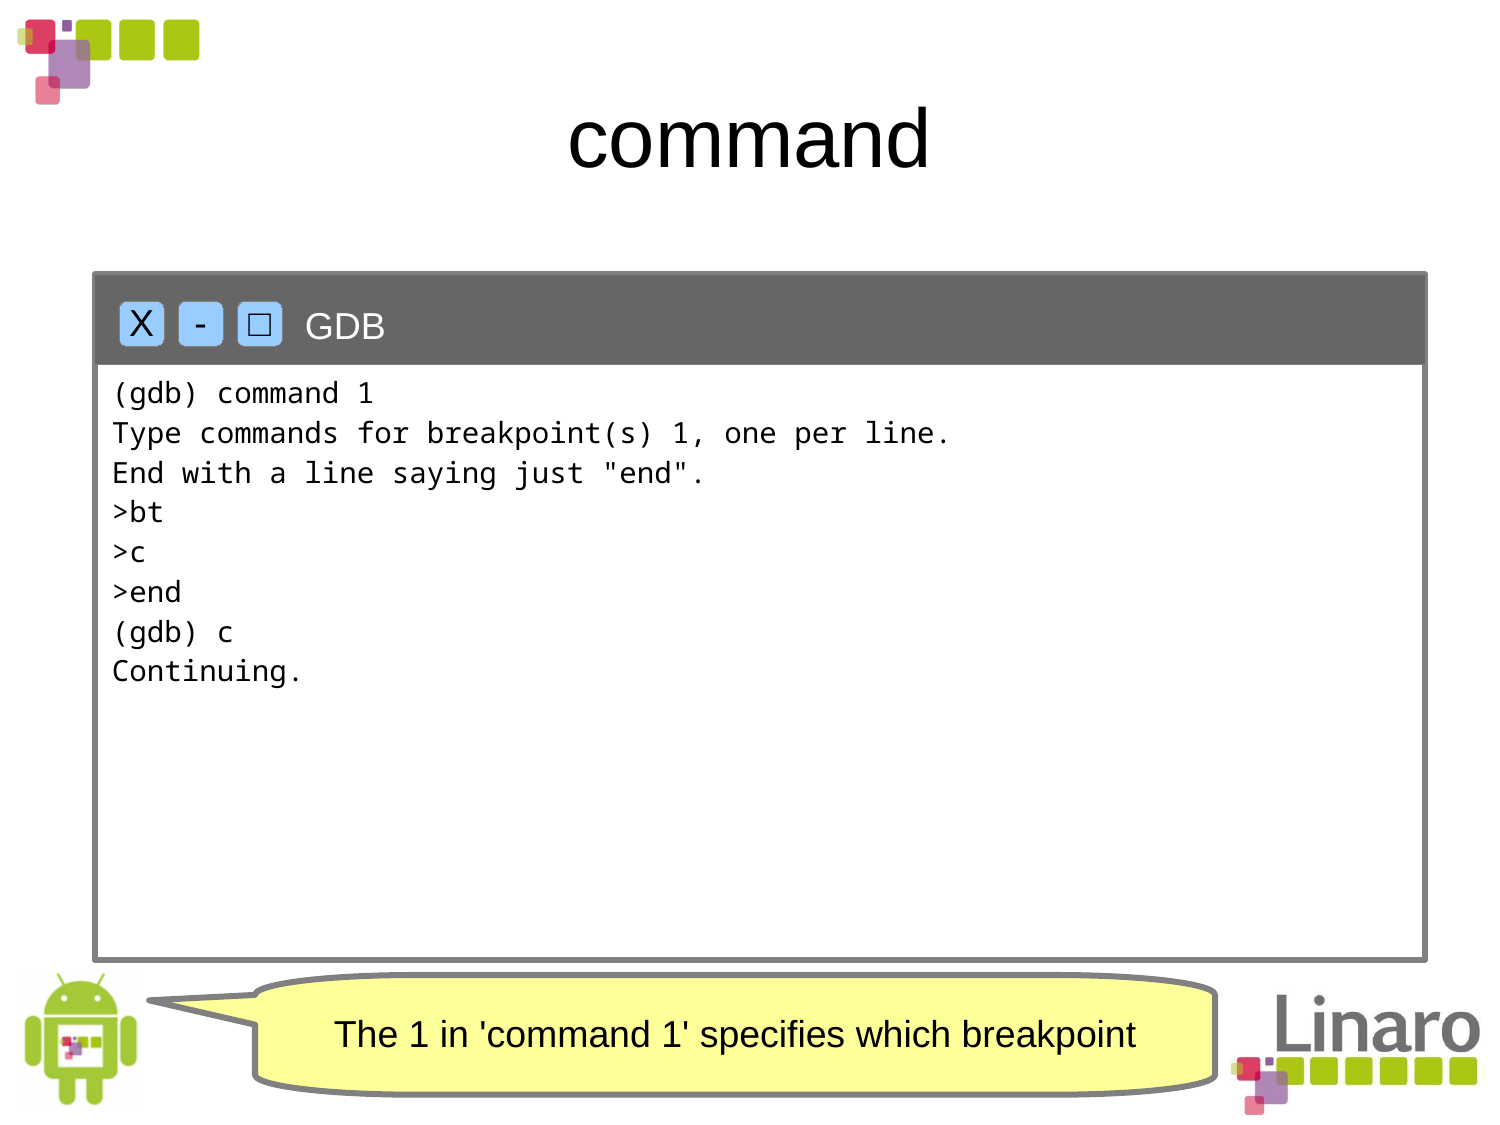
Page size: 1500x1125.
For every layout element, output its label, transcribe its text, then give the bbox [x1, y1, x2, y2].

text_box □ [237, 301, 283, 347]
list [0, 245, 1336, 898]
text_box The 1 in 'command 1' specifies which breakpoint [149, 975, 1216, 1095]
text_box GDB [290, 298, 546, 356]
text_box X [119, 301, 165, 347]
picture [16, 12, 205, 121]
picture [1219, 986, 1491, 1123]
title command [74, 44, 1425, 233]
text_box - [178, 301, 224, 347]
text_box [94, 274, 1426, 960]
picture [18, 971, 142, 1109]
text_box (gdb) command 1 Type commands for breakpoint(s) 1, one per line. End with a line saying just "end". >bt >c >end (gdb) c Continuing. [97, 365, 1217, 931]
